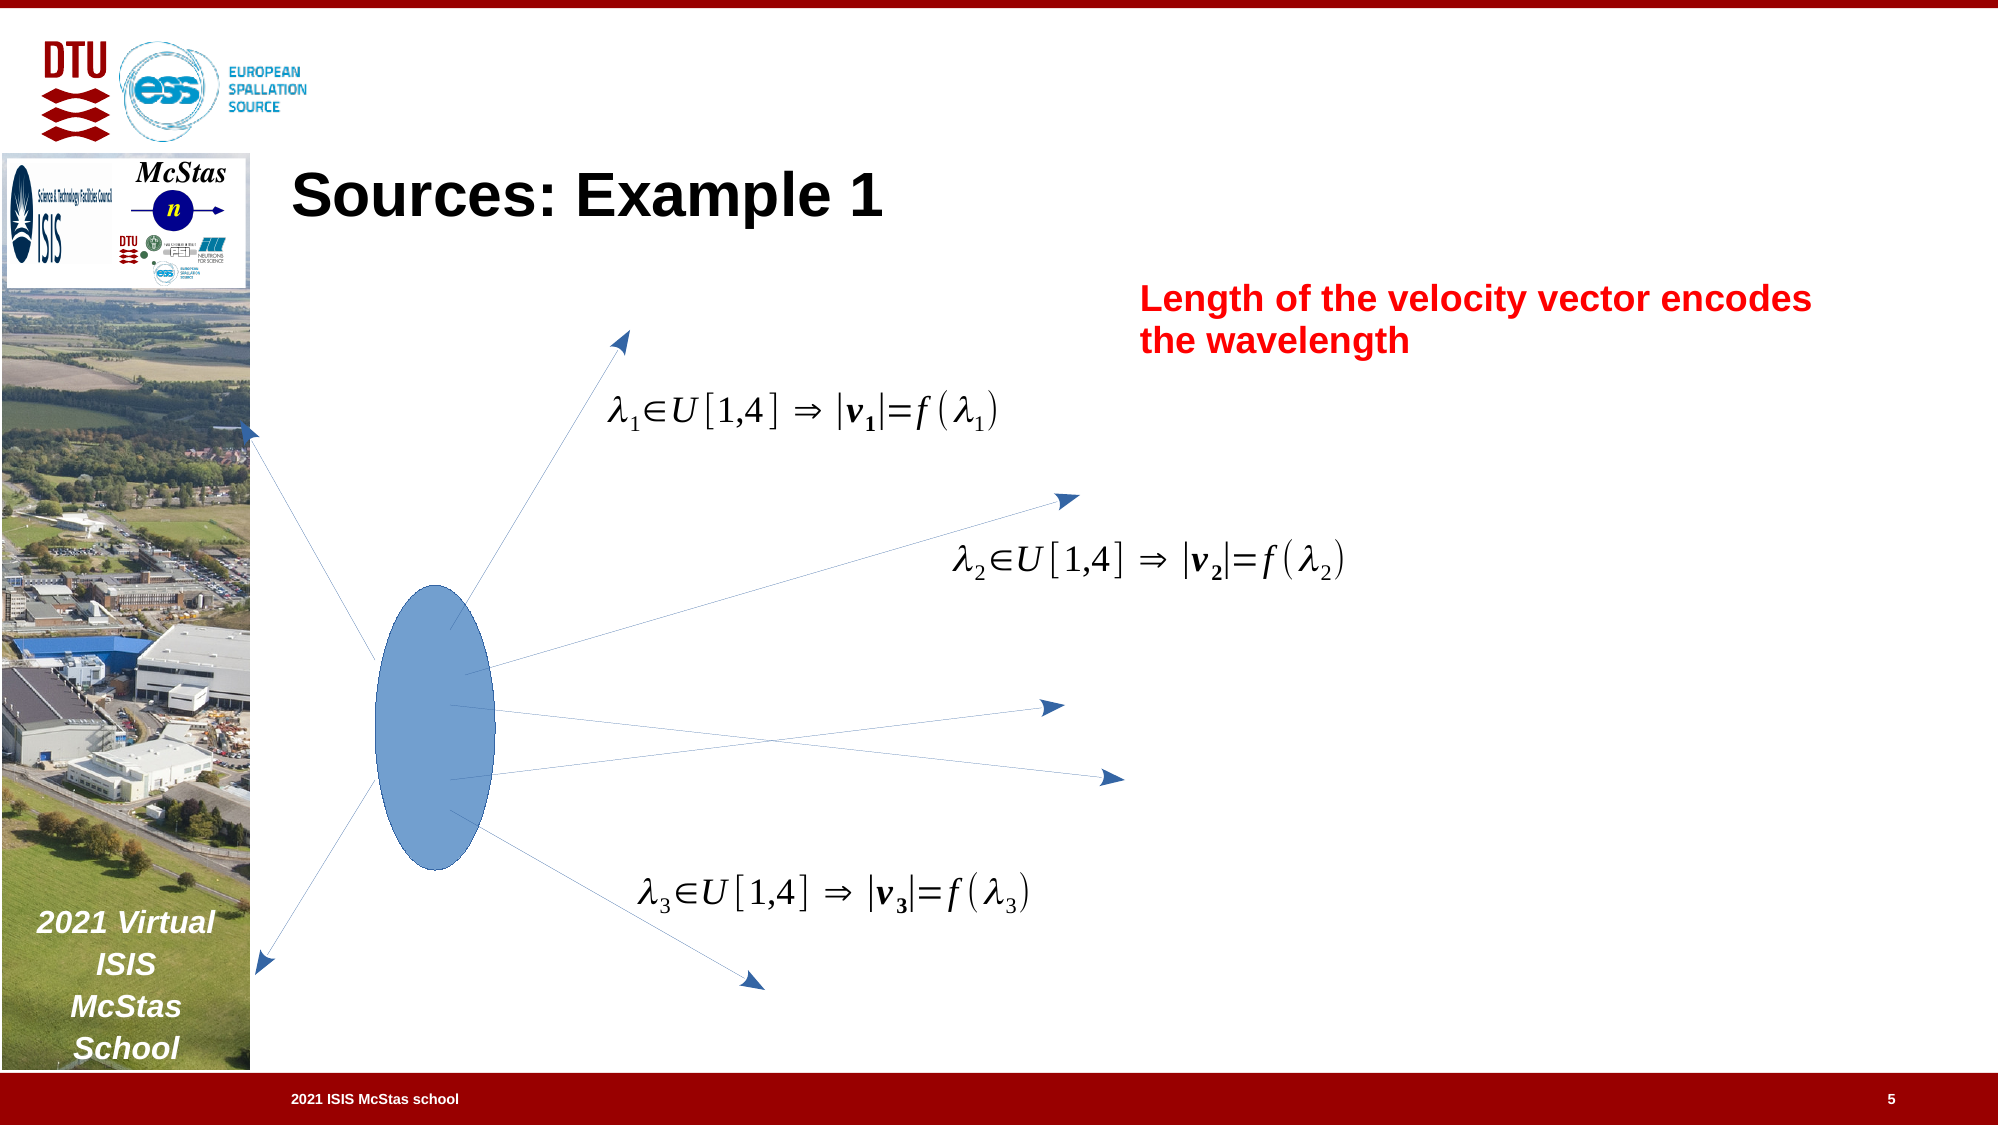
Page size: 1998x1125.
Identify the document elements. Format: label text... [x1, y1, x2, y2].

chart [600, 387, 1006, 436]
picture [119, 41, 307, 142]
text_box [375, 585, 496, 871]
chart [945, 537, 1352, 586]
title Sources: Example 1 [291, 69, 1819, 230]
chart [630, 870, 1037, 918]
picture [2, 153, 250, 1070]
slide_number [1887, 1088, 1909, 1110]
text_box Length of the velocity vector encodes the wavelength [1125, 270, 1861, 369]
